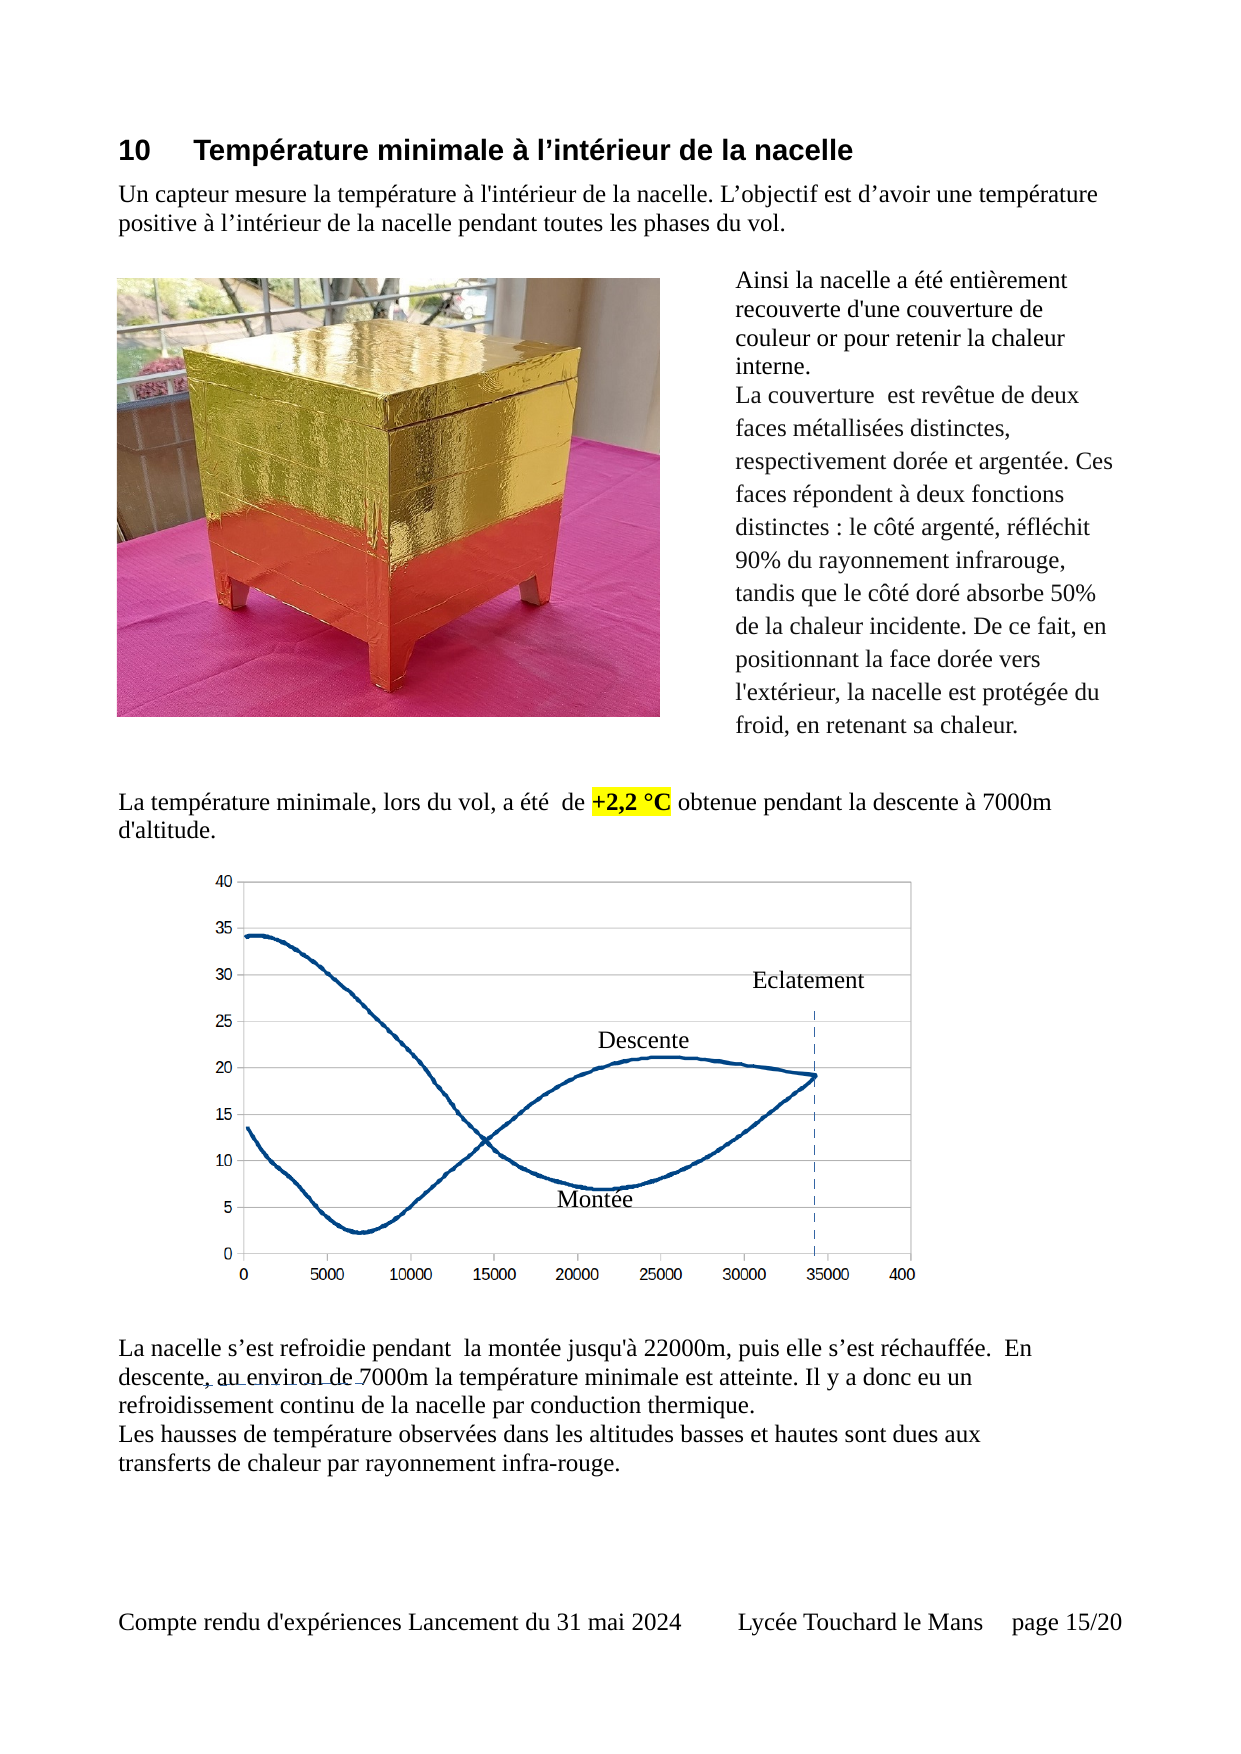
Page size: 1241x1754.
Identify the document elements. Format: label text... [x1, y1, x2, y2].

picture [181, 858, 916, 1285]
text La température minimale, lors du vol, a été de +2,2 °C obtenue pendant la descente à 7000m d'altitude. [118, 787, 1122, 844]
text Ainsi la nacelle a été entièrement recouverte d'une couverture de couleur or pour retenir la chaleur interne. [193, 265, 1122, 380]
text Un capteur mesure la température à l'intérieur de la nacelle. L’objectif est d’avoir une température positive à l’intérieur de la nacelle pendant toutes les phases du vol. [118, 179, 1122, 236]
text transferts de chaleur par rayonnement infra-rouge. [118, 1448, 1122, 1477]
text Les hausses de température observées dans les altitudes basses et hautes sont dues aux [118, 1419, 1122, 1448]
picture [116, 278, 660, 717]
text La nacelle s’est refroidie pendant la montée jusqu'à 22000m, puis elle s’est réchauffée. En descente, au environ de 7000m la température minimale est atteinte. Il y a donc eu un refroidissement continu de la nacelle par conduction thermique. [118, 1333, 1122, 1419]
text La couverture est revêtue de deux faces métallisées distinctes, respectivement dorée et argentée. Ces faces répondent à deux fonctions distinctes : le côté argenté, réfléchit 90% du rayonnement infrarouge, tandis que le côté doré absorbe 50% de la chaleur incidente. De ce fait, en positionnant la face dorée vers l'extérieur, la nacelle est protégée du froid, en retenant sa chaleur. [193, 380, 1122, 739]
subtitle Température minimale à l’intérieur de la nacelle [118, 133, 1122, 166]
